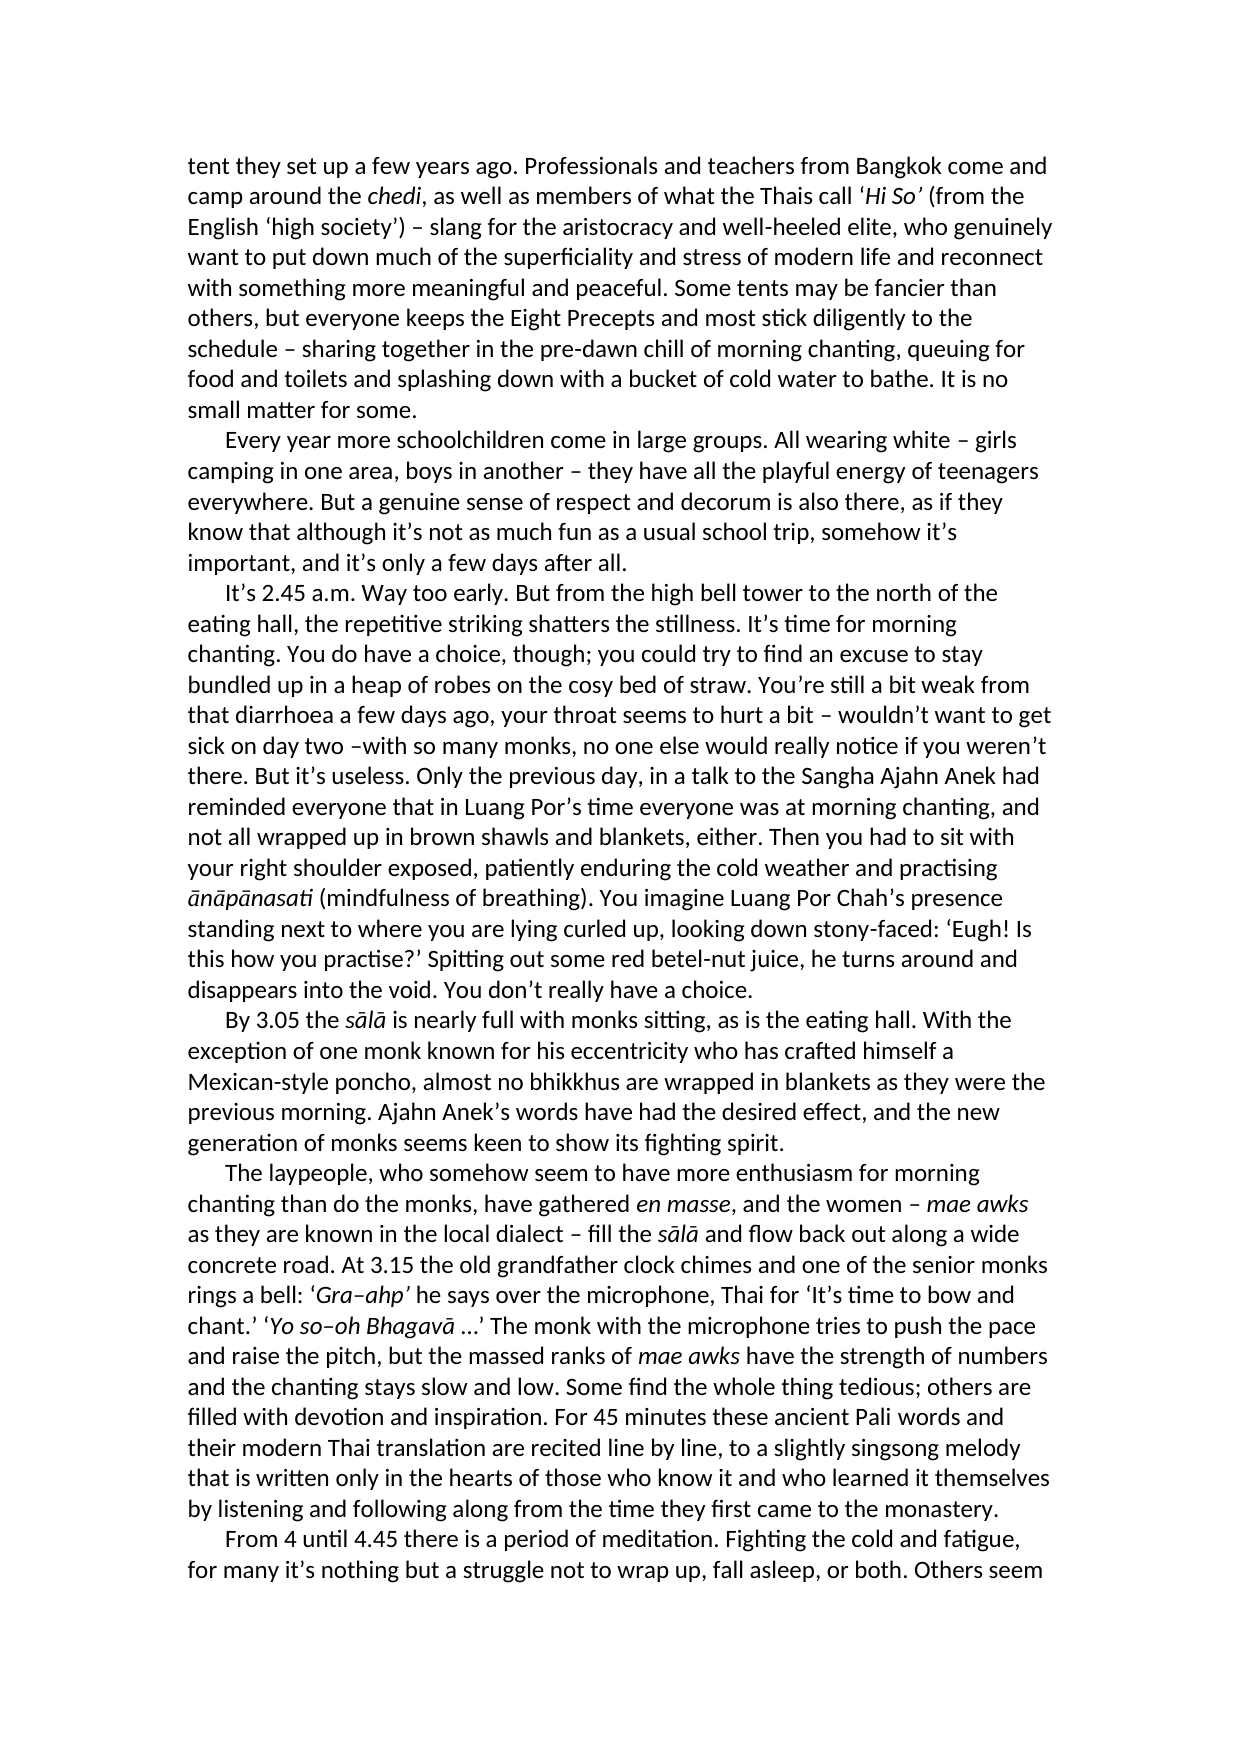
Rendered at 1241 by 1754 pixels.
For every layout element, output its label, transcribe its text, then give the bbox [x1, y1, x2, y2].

text Every year more schoolchildren come in large groups. All wearing white – girls camping in one area, boys in another – they have all the playful energy of teenagers everywhere. But a genuine sense of respect and decorum is also there, as if they know that although it’s not as much fun as a usual school trip, somehow it’s important, and it’s only a few days after all. [187, 425, 1053, 577]
text tent they set up a few years ago. Professionals and teachers from Bangkok come and camp around the chedi, as well as members of what the Thais call ‘Hi So’ (from the English ‘high society’) – slang for the aristocracy and well-heeled elite, who genuinely want to put down much of the superficiality and stress of modern life and reconnect with something more meaningful and peaceful. Some tents may be fancier than others, but everyone keeps the Eight Precepts and most stick diligently to the schedule – sharing together in the pre-dawn chill of morning chanting, queuing for food and toilets and splashing down with a bucket of cold water to bathe. It is no small matter for some. [187, 150, 1053, 425]
text By 3.05 the sālā is nearly full with monks sitting, as is the eating hall. With the exception of one monk known for his eccentricity who has crafted himself a Mexican-style poncho, almost no bhikkhus are wrapped in blankets as they were the previous morning. Ajahn Anek’s words have had the desired effect, and the new generation of monks seems keen to show its fighting spirit. [187, 1004, 1053, 1157]
text It’s 2.45 a.m. Way too early. But from the high bell tower to the north of the eating hall, the repetitive striking shatters the stillness. It’s time for morning chanting. You do have a choice, though; you could try to find an excuse to stay bundled up in a heap of robes on the cosy bed of straw. You’re still a bit weak from that diarrhoea a few days ago, your throat seems to hurt a bit – wouldn’t want to get sick on day two –with so many monks, no one else would really notice if you weren’t there. But it’s useless. Only the previous day, in a talk to the Sangha Ajahn Anek had reminded everyone that in Luang Por’s time everyone was at morning chanting, and not all wrapped up in brown shawls and blankets, either. Then you had to sit with your right shoulder exposed, patiently enduring the cold weather and practising ānāpānasati (mindfulness of breathing). You imagine Luang Por Chah’s presence standing next to where you are lying curled up, looking down stony-faced: ‘Eugh! Is this how you practise?’ Spitting out some red betel-nut juice, he turns around and disappears into the void. You don’t really have a choice. [187, 577, 1053, 1004]
text The laypeople, who somehow seem to have more enthusiasm for morning chanting than do the monks, have gathered en masse, and the women – mae awks as they are known in the local dialect – fill the sālā and flow back out along a wide concrete road. At 3.15 the old grandfather clock chimes and one of the senior monks rings a bell: ‘Gra–ahp’ he says over the microphone, Thai for ‘It’s time to bow and chant.’ ‘Yo so–oh Bhagavā …’ The monk with the microphone tries to push the pace and raise the pitch, but the massed ranks of mae awks have the strength of numbers and the chanting stays slow and low. Some find the whole thing tedious; others are filled with devotion and inspiration. For 45 minutes these ancient Pali words and their modern Thai translation are recited line by line, to a slightly singsong melody that is written only in the hearts of those who know it and who learned it themselves by listening and following along from the time they first came to the monastery. [187, 1157, 1053, 1523]
text From 4 until 4.45 there is a period of meditation. Fighting the cold and fatigue, for many it’s nothing but a struggle not to wrap up, fall asleep, or both. Others seem [187, 1523, 1053, 1584]
